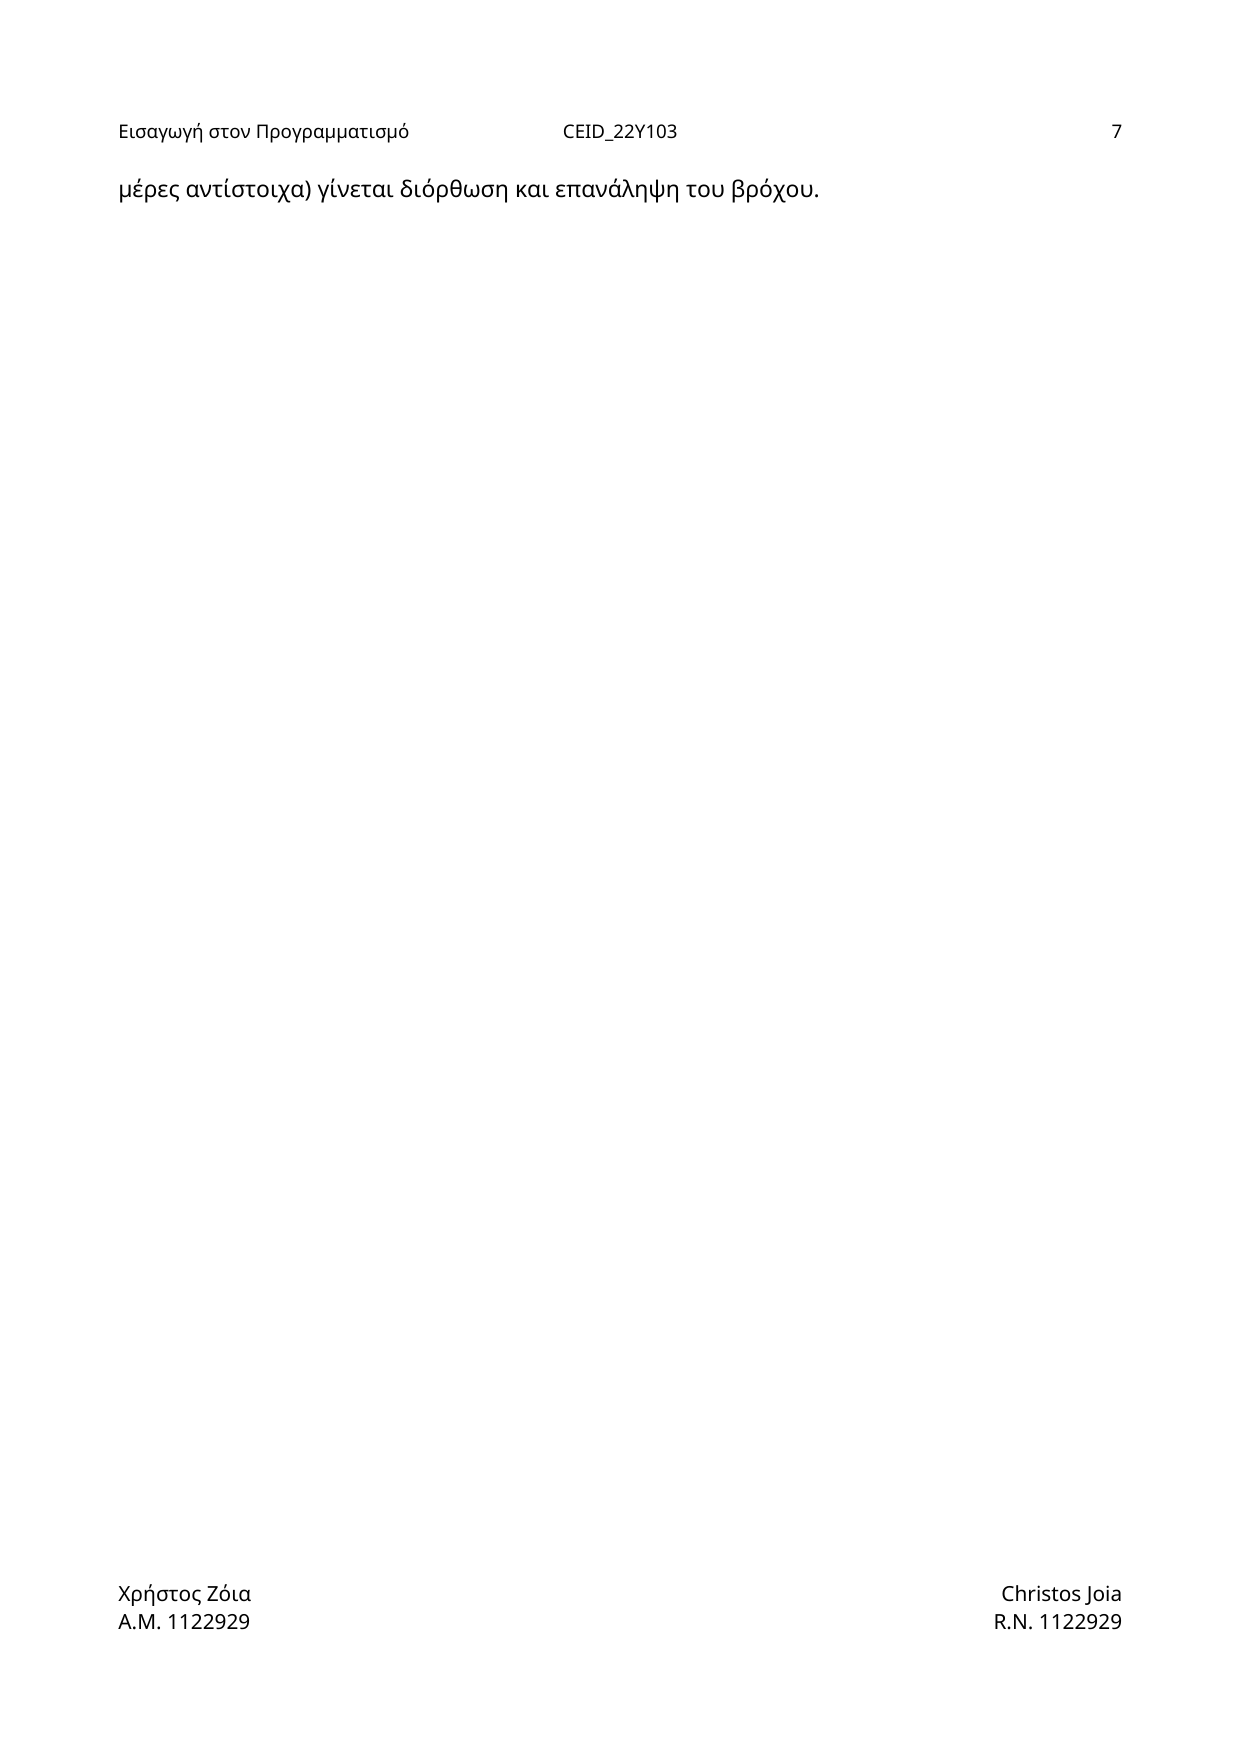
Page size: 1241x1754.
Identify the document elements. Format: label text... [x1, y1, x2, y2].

text μέρες αντίστοιχα) γίνεται διόρθωση και επανάληψη του βρόχου. [118, 173, 1122, 204]
